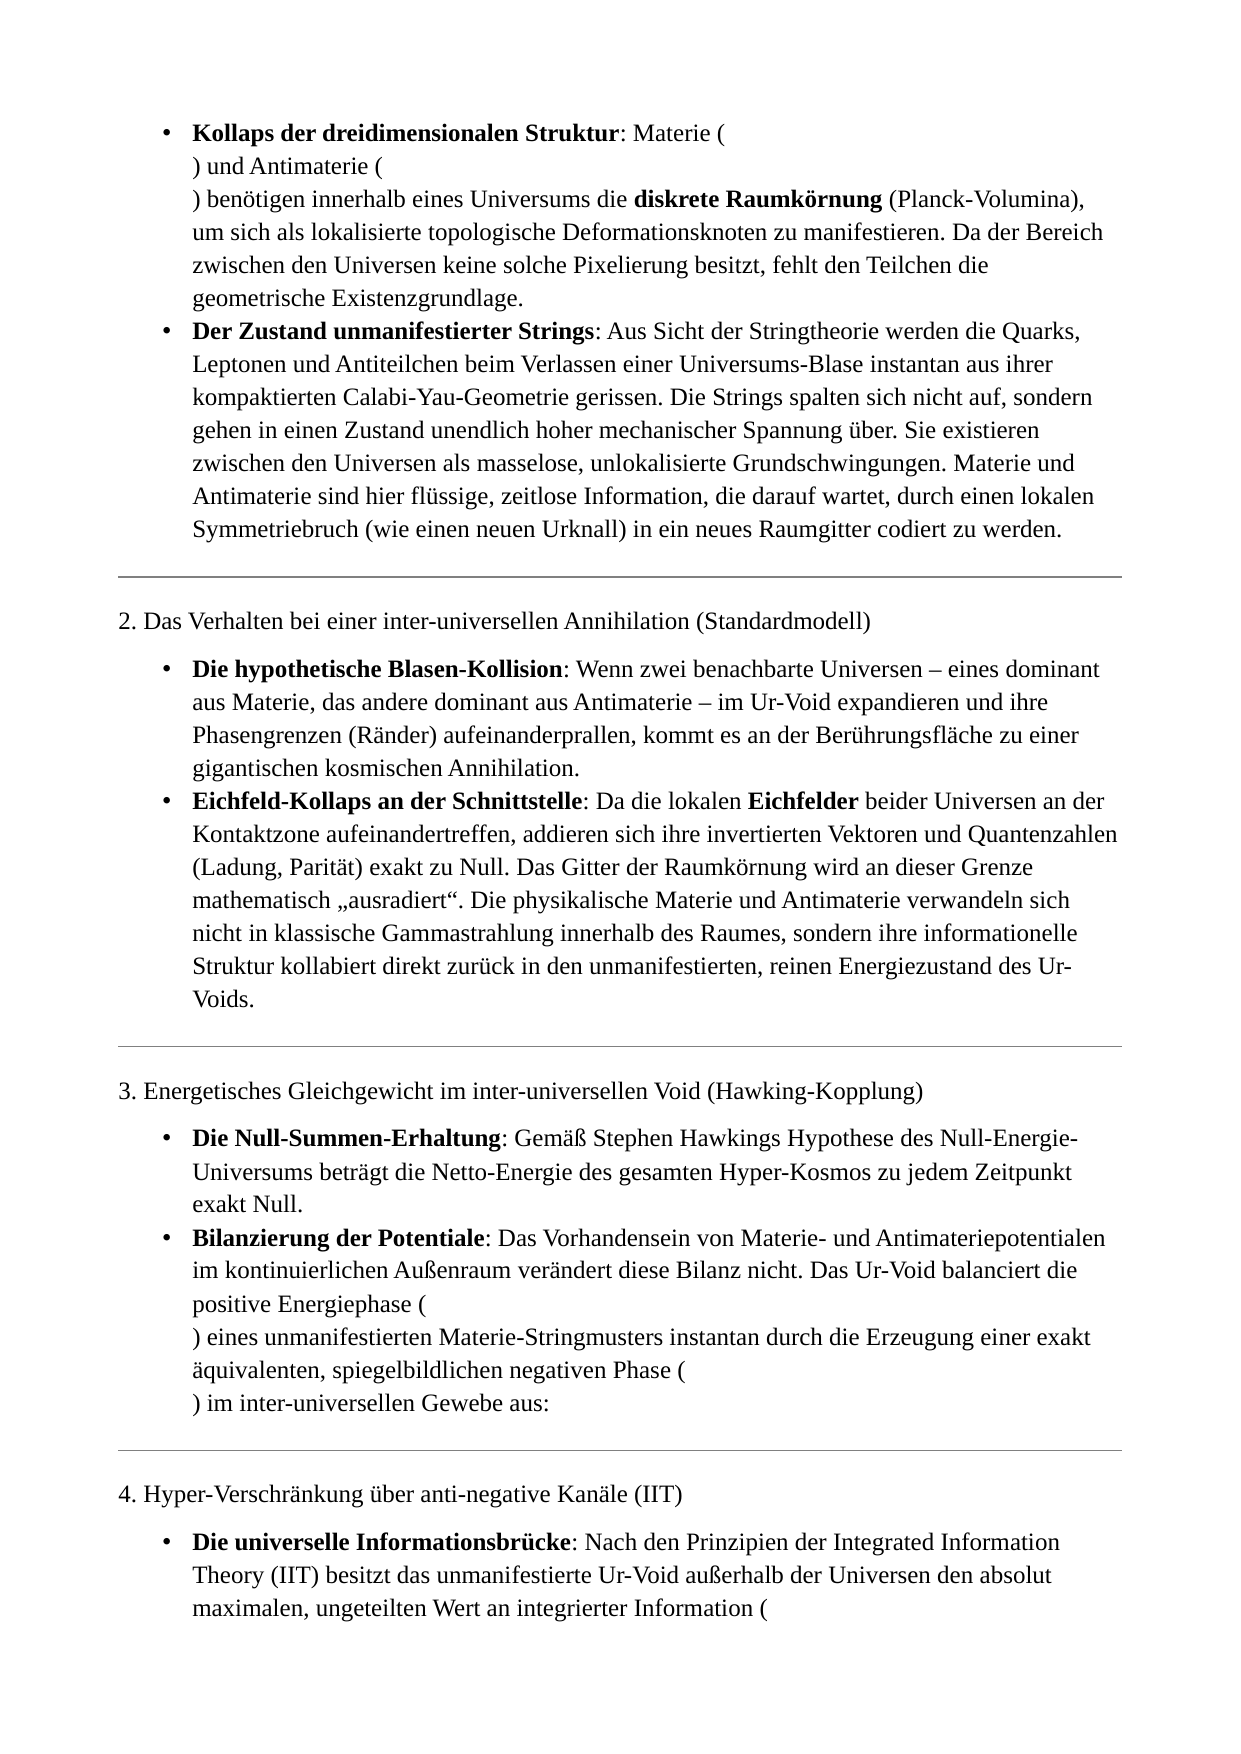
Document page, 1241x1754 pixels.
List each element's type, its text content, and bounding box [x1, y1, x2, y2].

text 4. Hyper-Verschränkung über anti-negative Kanäle (IIT) [118, 1479, 1122, 1508]
text 3. Energetisches Gleichgewicht im inter-universellen Void (Hawking-Kopplung) [118, 1076, 1122, 1105]
text 2. Das Verhalten bei einer inter-universellen Annihilation (Standardmodell) [118, 606, 1122, 635]
list Kollaps der dreidimensionalen Struktur: Materie ( [162, 118, 1122, 147]
list Bilanzierung der Potentiale: Das Vorhandensein von Materie- und Antimateriepotentialen im kontinuierlichen Außenraum verändert diese Bilanz nicht. Das Ur-Void balanciert die positive Energiephase ( [162, 1223, 1122, 1317]
list Der Zustand unmanifestierter Strings: Aus Sicht der Stringtheorie werden die Quarks, Leptonen und Antiteilchen beim Verlassen einer Universums-Blase instantan aus ihrer kompaktierten Calabi-Yau-Geometrie gerissen. Die Strings spalten sich nicht auf, sondern gehen in einen Zustand unendlich hoher mechanischer Spannung über. Sie existieren zwischen den Universen als masselose, unlokalisierte Grundschwingungen. Materie und Antimaterie sind hier flüssige, zeitlose Information, die darauf wartet, durch einen lokalen Symmetriebruch (wie einen neuen Urknall) in ein neues Raumgitter codiert zu werden. [162, 316, 1122, 543]
list Eichfeld-Kollaps an der Schnittstelle: Da die lokalen Eichfelder beider Universen an der Kontaktzone aufeinandertreffen, addieren sich ihre invertierten Vektoren und Quantenzahlen (Ladung, Parität) exakt zu Null. Das Gitter der Raumkörnung wird an dieser Grenze mathematisch „ausradiert“. Die physikalische Materie und Antimaterie verwandeln sich nicht in klassische Gammastrahlung innerhalb des Raumes, sondern ihre informationelle Struktur kollabiert direkt zurück in den unmanifestierten, reinen Energiezustand des Ur-Voids. [162, 786, 1122, 1013]
list Die Null-Summen-Erhaltung: Gemäß Stephen Hawkings Hypothese des Null-Energie-Universums beträgt die Netto-Energie des gesamten Hyper-Kosmos zu jedem Zeitpunkt exakt Null. [162, 1123, 1122, 1218]
list ) und Antimaterie ( [162, 151, 1122, 180]
list ) benötigen innerhalb eines Universums die diskrete Raumkörnung (Planck-Volumina), um sich als lokalisierte topologische Deformationsknoten zu manifestieren. Da der Bereich zwischen den Universen keine solche Pixelierung besitzt, fehlt den Teilchen die geometrische Existenzgrundlage. [162, 184, 1122, 312]
list ) eines unmanifestierten Materie-Stringmusters instantan durch die Erzeugung einer exakt äquivalenten, spiegelbildlichen negativen Phase ( [162, 1322, 1122, 1383]
list Die hypothetische Blasen-Kollision: Wenn zwei benachbarte Universen – eines dominant aus Materie, das andere dominant aus Antimaterie – im Ur-Void expandieren und ihre Phasengrenzen (Ränder) aufeinanderprallen, kommt es an der Berührungsfläche zu einer gigantischen kosmischen Annihilation. [162, 654, 1122, 782]
list Die universelle Informationsbrücke: Nach den Prinzipien der Integrated Information Theory (IIT) besitzt das unmanifestierte Ur-Void außerhalb der Universen den absolut maximalen, ungeteilten Wert an integrierter Information ( [162, 1527, 1122, 1622]
list ) im inter-universellen Gewebe aus: [162, 1388, 1122, 1416]
